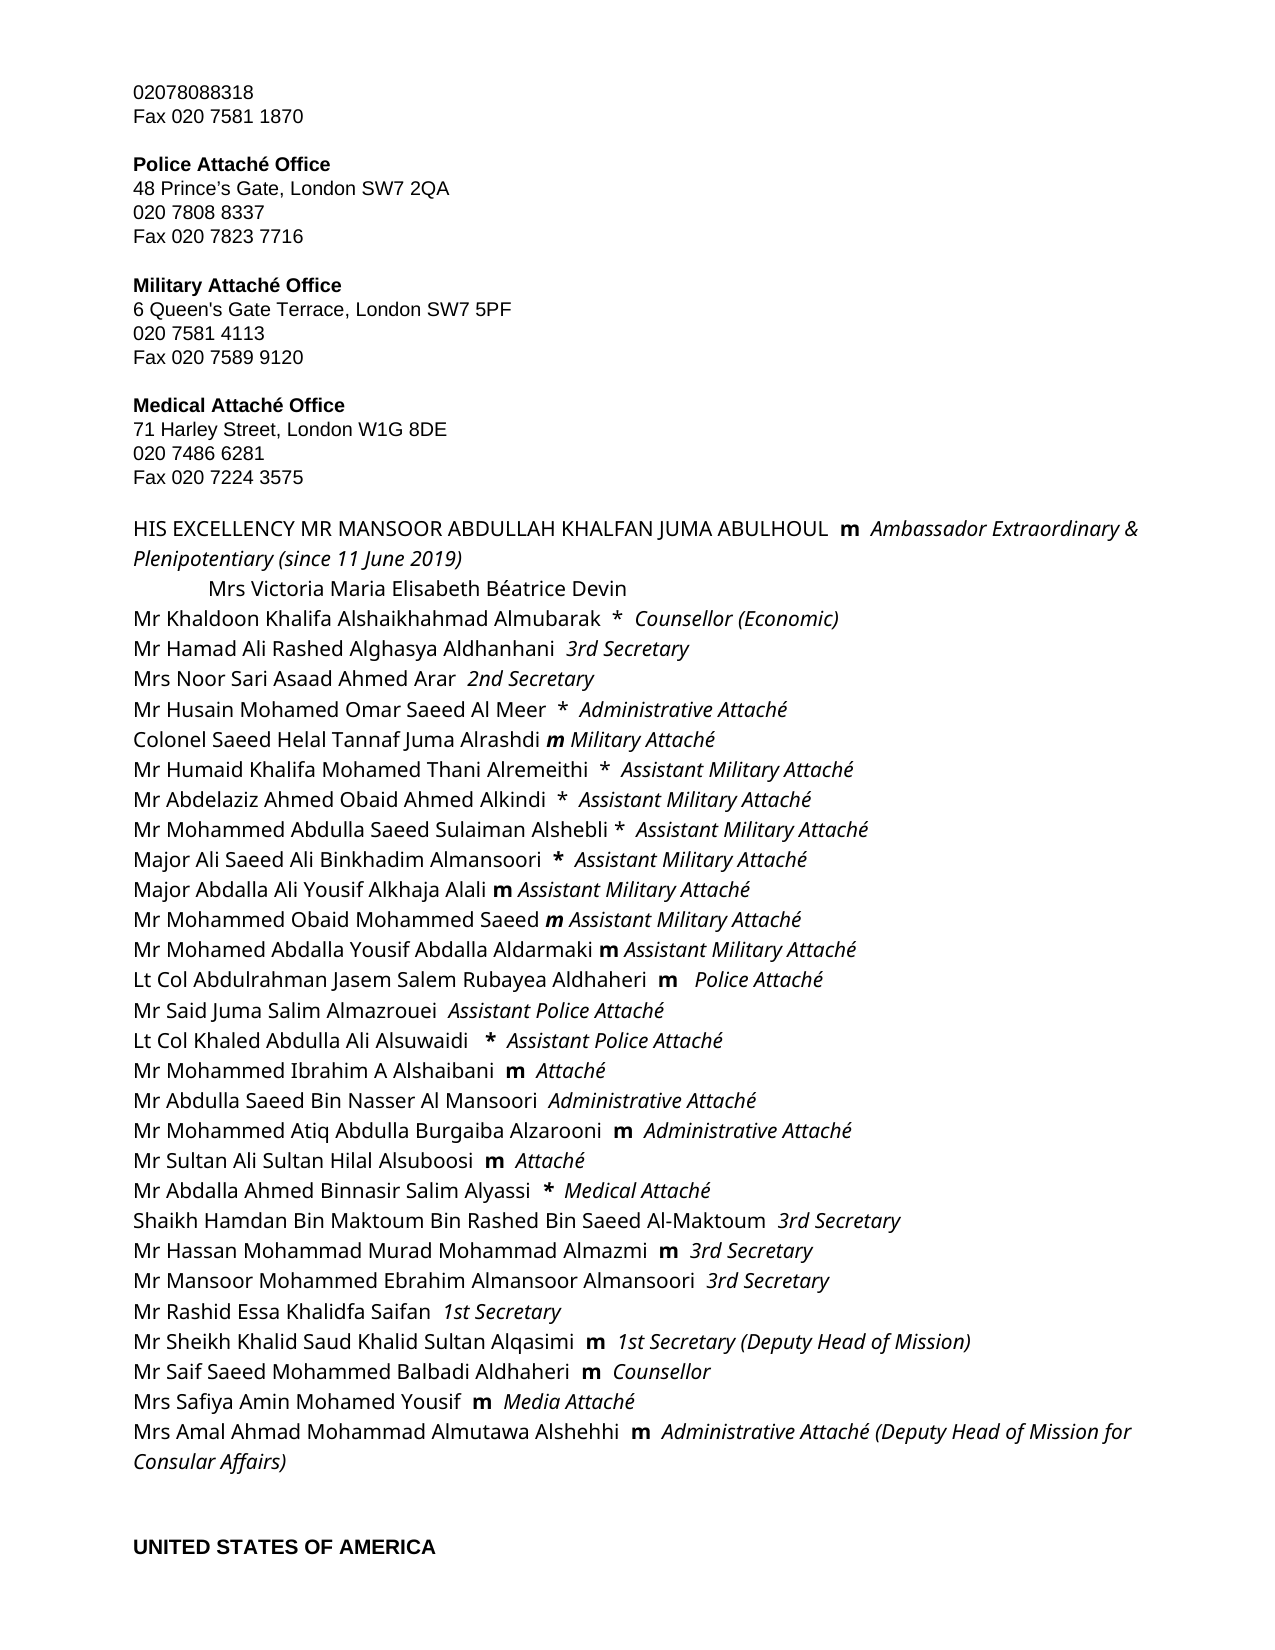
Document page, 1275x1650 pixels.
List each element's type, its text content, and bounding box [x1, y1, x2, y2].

text Fax 020 7589 9120 [133, 346, 1181, 368]
text Medical Attaché Office [133, 394, 1181, 416]
text Major Ali Saeed Ali Binkhadim Almansoori * Assistant Military Attaché [133, 845, 1181, 874]
text Mr Sultan Ali Sultan Hilal Alsuboosi m Attaché [133, 1146, 1181, 1175]
text 020 7808 8337 [133, 201, 1181, 224]
text Mr Mansoor Mohammed Ebrahim Almansoor Almansoori 3rd Secretary [133, 1267, 1181, 1295]
text 02078088318 [133, 81, 1181, 104]
text Lt Col Khaled Abdulla Ali Alsuwaidi * Assistant Police Attaché [133, 1026, 1181, 1054]
text Military Attaché Office [133, 273, 1181, 296]
text Mr Said Juma Salim Almazrouei Assistant Police Attaché [133, 996, 1181, 1024]
text Mr Abdalla Ahmed Binnasir Salim Alyassi * Medical Attaché [133, 1176, 1181, 1205]
text Mr Mohammed Obaid Mohammed Saeed m Assistant Military Attaché [133, 905, 1181, 934]
text Mr Abdelaziz Ahmed Obaid Ahmed Alkindi * Assistant Military Attaché [133, 785, 1181, 813]
text Mr Mohammed Atiq Abdulla Burgaiba Alzarooni m Administrative Attaché [133, 1116, 1181, 1144]
text Fax 020 7224 3575 [133, 466, 1181, 489]
text Police Attaché Office [133, 153, 1181, 176]
text Mr Khaldoon Khalifa Alshaikhahmad Almubarak * Counsellor (Economic) [133, 604, 1181, 633]
text Mr Mohammed Abdulla Saeed Sulaiman Alshebli * Assistant Military Attaché [133, 815, 1181, 843]
text Mr Hassan Mohammad Murad Mohammad Almazmi m 3rd Secretary [133, 1237, 1181, 1265]
text Mr Mohammed Ibrahim A Alshaibani m Attaché [133, 1056, 1181, 1084]
text Mrs Victoria Maria Elisabeth Béatrice Devin [133, 574, 1181, 603]
text UNITED STATES OF AMERICA [133, 1535, 1181, 1559]
text Mrs Amal Ahmad Mohammad Almutawa Alshehhi m Administrative Attaché (Deputy Head of Mission for Consular Affairs) [133, 1417, 1181, 1476]
text Shaikh Hamdan Bin Maktoum Bin Rashed Bin Saeed Al-Maktoum 3rd Secretary [133, 1206, 1181, 1235]
text Mr Hamad Ali Rashed Alghasya Aldhanhani 3rd Secretary [133, 634, 1181, 663]
text Mrs Safiya Amin Mohamed Yousif m Media Attaché [133, 1387, 1181, 1416]
text Mr Husain Mohamed Omar Saeed Al Meer * Administrative Attaché [133, 695, 1181, 723]
text 020 7486 6281 [133, 442, 1181, 464]
text Fax 020 7581 1870 [133, 105, 1181, 128]
text Mr Sheikh Khalid Saud Khalid Sultan Alqasimi m 1st Secretary (Deputy Head of Mission) [133, 1327, 1181, 1355]
text Fax 020 7823 7716 [133, 225, 1181, 248]
text 6 Queen's Gate Terrace, London SW7 5PF [133, 297, 1181, 320]
text Mr Saif Saeed Mohammed Balbadi Aldhaheri m Counsellor [133, 1357, 1181, 1385]
text Colonel Saeed Helal Tannaf Juma Alrashdi m Military Attaché [133, 725, 1181, 753]
text HIS EXCELLENCY MR MANSOOR ABDULLAH KHALFAN JUMA ABULHOUL m Ambassador Extraordinary & Plenipotentiary (since 11 June 2019) [133, 514, 1181, 573]
text 71 Harley Street, London W1G 8DE [133, 418, 1181, 441]
text Major Abdalla Ali Yousif Alkhaja Alali m Assistant Military Attaché [133, 875, 1181, 904]
text Mr Rashid Essa Khalidfa Saifan 1st Secretary [133, 1297, 1181, 1325]
text Lt Col Abdulrahman Jasem Salem Rubayea Aldhaheri m Police Attaché [133, 966, 1181, 994]
text 48 Prince’s Gate, London SW7 2QA [133, 177, 1181, 200]
text Mr Humaid Khalifa Mohamed Thani Alremeithi * Assistant Military Attaché [133, 755, 1181, 783]
text Mr Abdulla Saeed Bin Nasser Al Mansoori Administrative Attaché [133, 1086, 1181, 1114]
text 020 7581 4113 [133, 322, 1181, 344]
text Mrs Noor Sari Asaad Ahmed Arar 2nd Secretary [133, 664, 1181, 693]
text Mr Mohamed Abdalla Yousif Abdalla Aldarmaki m Assistant Military Attaché [133, 936, 1181, 964]
